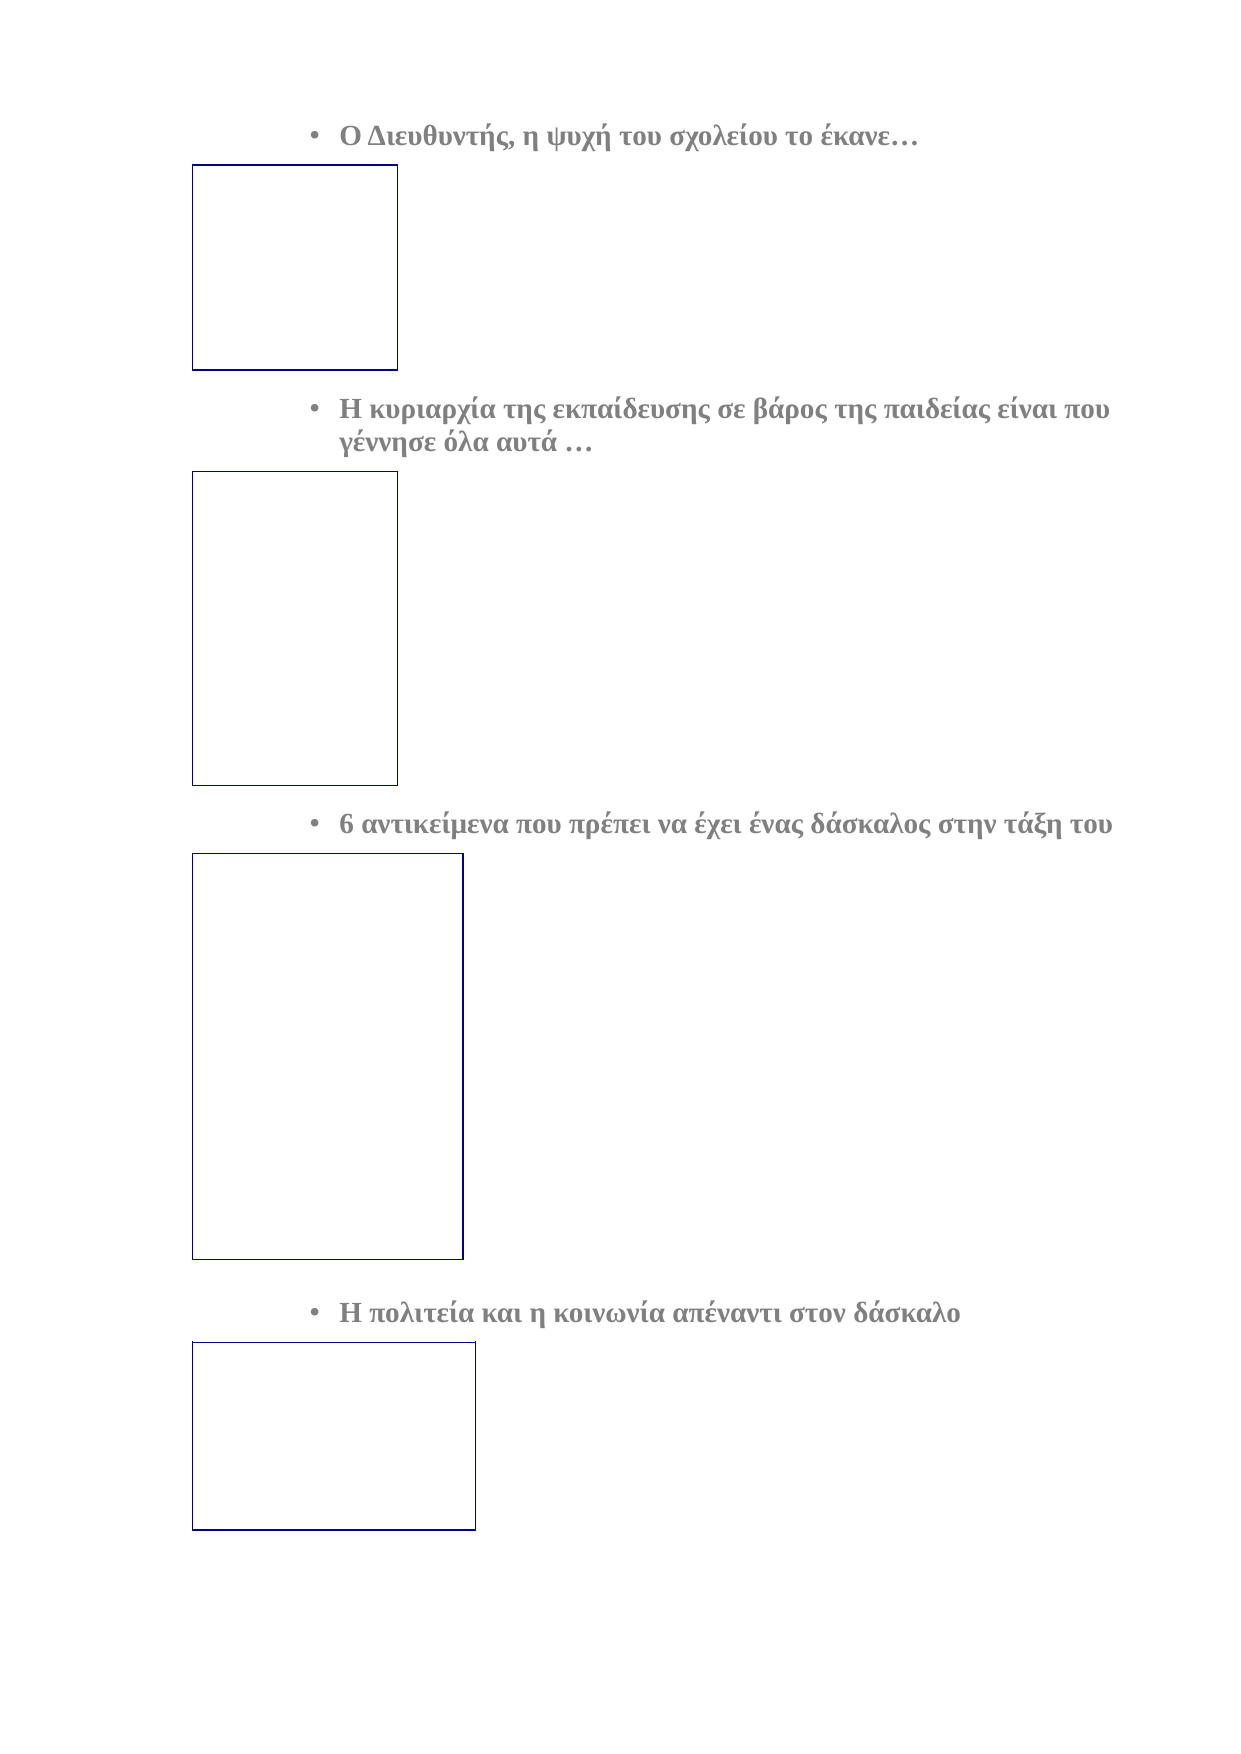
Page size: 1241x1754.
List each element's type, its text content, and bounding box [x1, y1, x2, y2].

subtitle Η πολιτεία και η κοινωνία απέναντι στον δάσκαλο [309, 1295, 1122, 1329]
subtitle Ο Διευθυντής, η ψυχή του σχολείου το έκανε… [309, 118, 1122, 152]
subtitle Η κυριαρχία της εκπαίδευσης σε βάρος της παιδείας είναι που γέννησε όλα αυτά … [309, 391, 1122, 458]
subtitle 6 αντικείμενα που πρέπει να έχει ένας δάσκαλος στην τάξη του [309, 806, 1122, 840]
